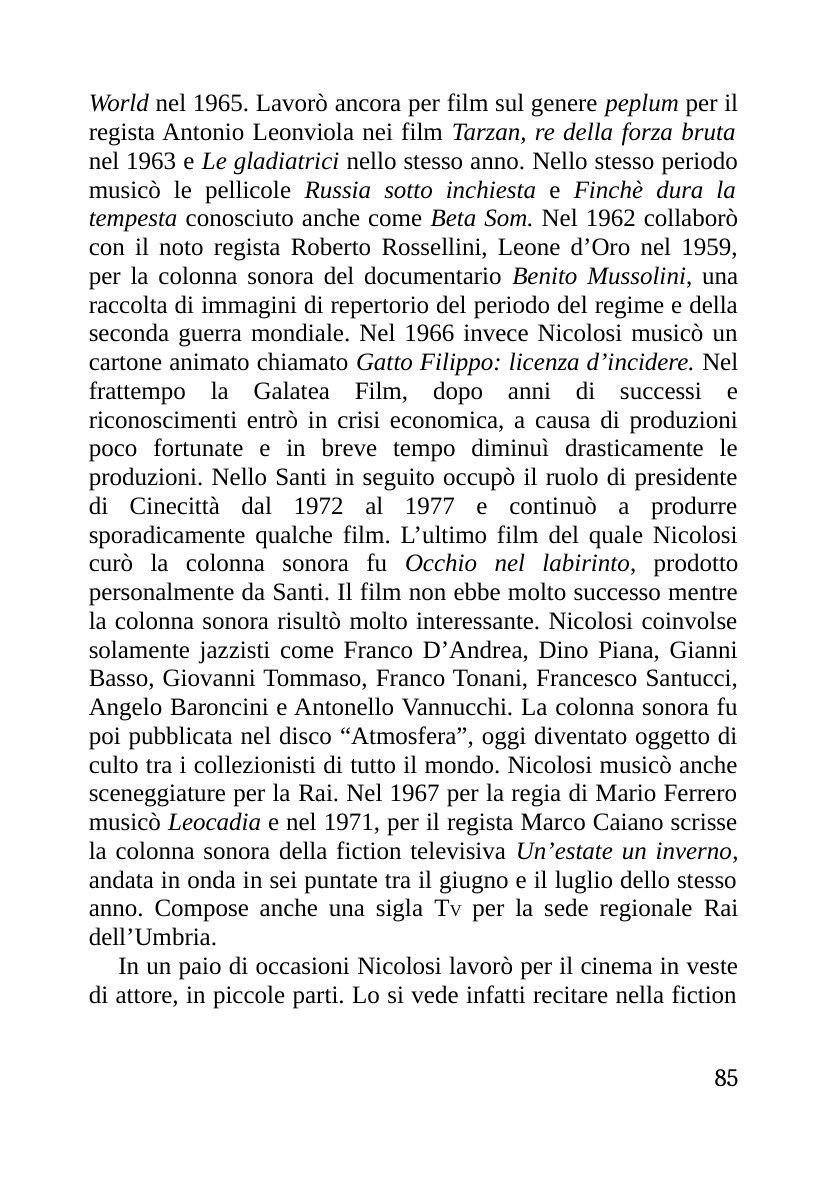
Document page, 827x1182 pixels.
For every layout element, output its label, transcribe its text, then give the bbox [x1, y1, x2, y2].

text World nel 1965. Lavorò ancora per film sul genere peplum per il regista Antonio Leonviola nei film Tarzan, re della forza bruta nel 1963 e Le gladiatrici nello stesso anno. Nello stesso periodo musicò le pellicole Russia sotto inchiesta e Finchè dura la tempesta conosciuto anche come Beta Som. Nel 1962 collaborò con il noto regista Roberto Rossellini, Leone d’Oro nel 1959, per la colonna sonora del documentario Benito Mussolini, una raccolta di immagini di repertorio del periodo del regime e della seconda guerra mondiale. Nel 1966 invece Nicolosi musicò un cartone animato chiamato Gatto Filippo: licenza d’incidere. Nel frattempo la Galatea Film, dopo anni di successi e riconoscimenti entrò in crisi economica, a causa di produzioni poco fortunate e in breve tempo diminuì drasticamente le produzioni. Nello Santi in seguito occupò il ruolo di presidente di Cinecittà dal 1972 al 1977 e continuò a produrre sporadicamente qualche film. L’ultimo film del quale Nicolosi curò la colonna sonora fu Occhio nel labirinto, prodotto personalmente da Santi. Il film non ebbe molto successo mentre la colonna sonora risultò molto interessante. Nicolosi coinvolse solamente jazzisti come Franco D’Andrea, Dino Piana, Gianni Basso, Giovanni Tommaso, Franco Tonani, Francesco Santucci, Angelo Baroncini e Antonello Vannucchi. La colonna sonora fu poi pubblicata nel disco “Atmosfera”, oggi diventato oggetto di culto tra i collezionisti di tutto il mondo. Nicolosi musicò anche sceneggiature per la Rai. Nel 1967 per la regia di Mario Ferrero musicò Leocadia e nel 1971, per il regista Marco Caiano scrisse la colonna sonora della fiction televisiva Un’estate un inverno, andata in onda in sei puntate tra il giugno e il luglio dello stesso anno. Compose anche una sigla Tv per la sede regionale Rai dell’Umbria. [88, 88, 738, 951]
text In un paio di occasioni Nicolosi lavorò per il cinema in veste di attore, in piccole parti. Lo si vede infatti recitare nella fiction [88, 951, 738, 1008]
